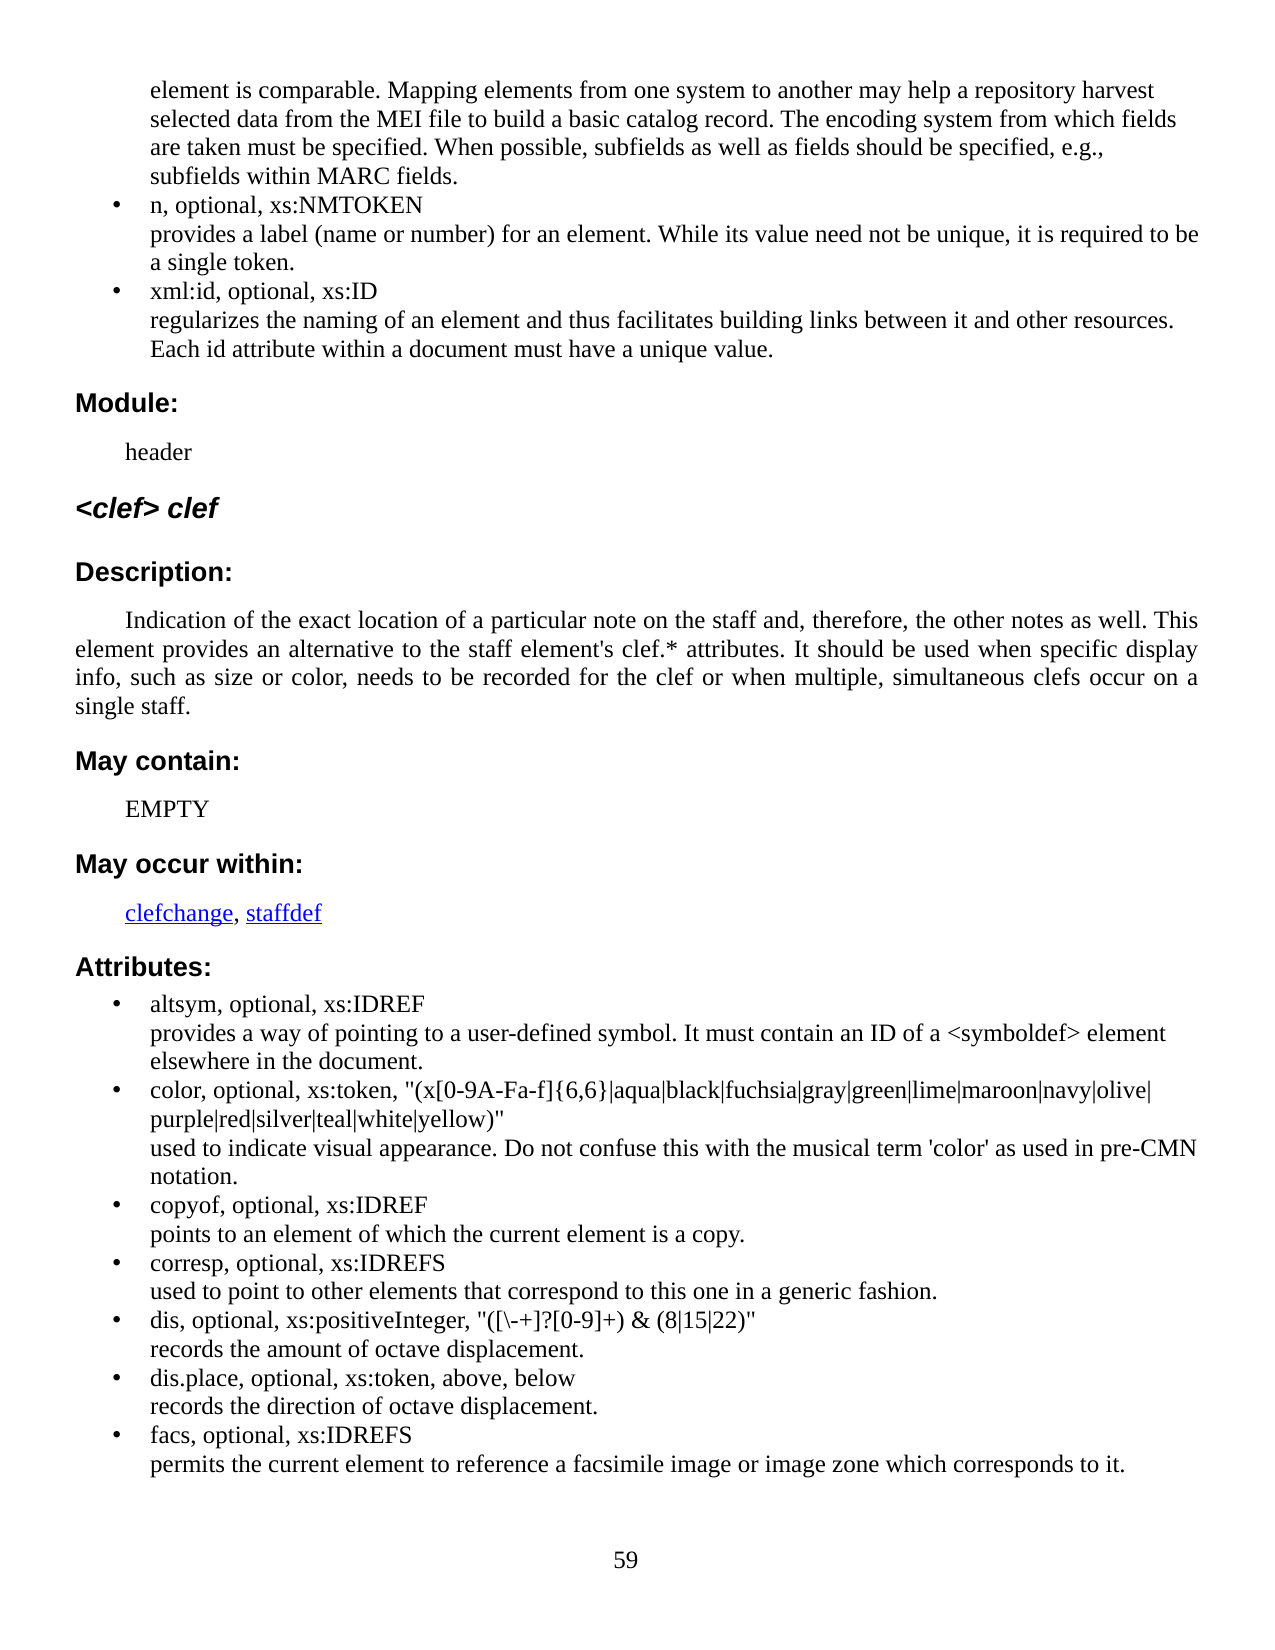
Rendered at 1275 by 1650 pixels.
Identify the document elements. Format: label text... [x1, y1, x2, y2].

list corresp, optional, xs:IDREFS used to point to other elements that correspond to this one in a generic fashion. [112, 1248, 1200, 1305]
text header [75, 437, 1200, 466]
list dis.place, optional, xs:token, above, below records the direction of octave displacement. [112, 1363, 1200, 1420]
list color, optional, xs:token, "(x[0-9A-Fa-f]{6,6}|aqua|black|fuchsia|gray|green|lime|maroon|navy|olive|purple|red|silver|teal|white|yellow)" used to indicate visual appearance. Do not confuse this with the musical term 'color' as used in pre-CMN notation. [112, 1075, 1200, 1190]
subtitle May contain: [75, 745, 1200, 776]
text Indication of the exact location of a particular note on the staff and, therefore, the other notes as well. This element provides an alternative to the staff element's clef.* attributes. It should be used when specific display info, such as size or color, needs to be recorded for the clef or when multiple, simultaneous clefs occur on a single staff. [75, 605, 1200, 720]
text EMPTY [75, 794, 1200, 823]
list xml:id, optional, xs:ID regularizes the naming of an element and thus facilitates building links between it and other resources. Each id attribute within a document must have a unique value. [112, 276, 1200, 362]
list facs, optional, xs:IDREFS permits the current element to reference a facsimile image or image zone which corresponds to it. [112, 1420, 1200, 1478]
subtitle Attributes: [75, 951, 1200, 983]
subtitle Module: [75, 387, 1200, 419]
subtitle May occur within: [75, 848, 1200, 879]
subtitle <clef> clef [75, 491, 1200, 524]
subtitle Description: [75, 556, 1200, 587]
text clefchange, staffdef [75, 898, 1200, 926]
list n, optional, xs:NMTOKEN provides a label (name or number) for an element. While its value need not be unique, it is required to be a single token. [112, 190, 1200, 276]
list altsym, optional, xs:IDREF provides a way of pointing to a user-defined symbol. It must contain an ID of a <symboldef> element elsewhere in the document. [112, 989, 1200, 1075]
list element is comparable. Mapping elements from one system to another may help a repository harvest selected data from the MEI file to build a basic catalog record. The encoding system from which fields are taken must be specified. When possible, subfields as well as fields should be specified, e.g., subfields within MARC fields. [112, 75, 1200, 190]
list copyof, optional, xs:IDREF points to an element of which the current element is a copy. [112, 1190, 1200, 1248]
list dis, optional, xs:positiveInteger, "([\-+]?[0-9]+) & (8|15|22)" records the amount of octave displacement. [112, 1305, 1200, 1363]
